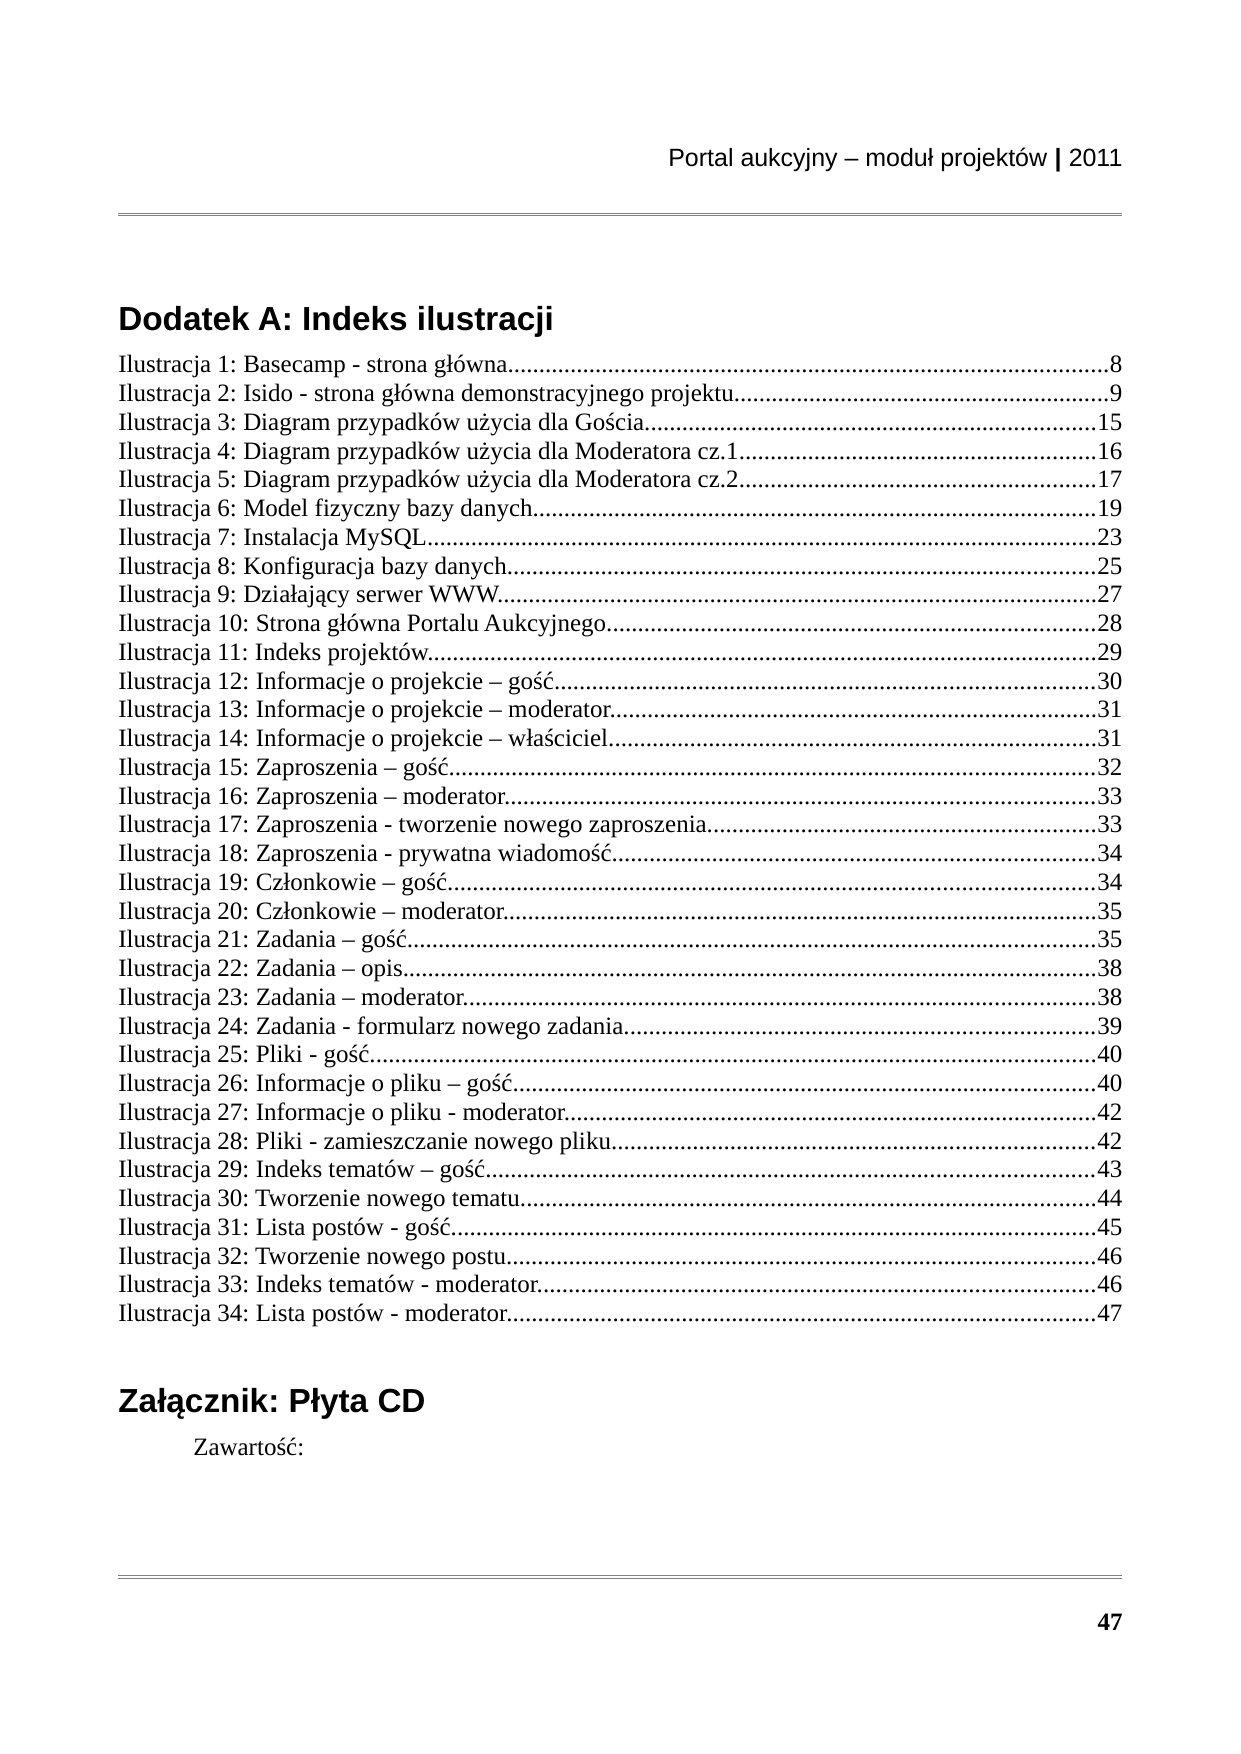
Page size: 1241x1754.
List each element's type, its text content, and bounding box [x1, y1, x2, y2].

subtitle Załącznik: Płyta CD [118, 1381, 1122, 1419]
text Ilustracja 29: Indeks tematów – gość. 43 [118, 1154, 1122, 1183]
text Ilustracja 5: Diagram przypadków użycia dla Moderatora cz.2 17 [118, 464, 1122, 493]
text Ilustracja 2: Isido - strona główna demonstracyjnego projektu. 9 [118, 378, 1122, 407]
text Ilustracja 4: Diagram przypadków użycia dla Moderatora cz.1 16 [118, 436, 1122, 464]
text Ilustracja 12: Informacje o projekcie – gość. 30 [118, 666, 1122, 694]
text Ilustracja 9: Działający serwer WWW. 27 [118, 579, 1122, 608]
text Ilustracja 30: Tworzenie nowego tematu. 44 [118, 1183, 1122, 1212]
text Ilustracja 19: Członkowie – gość. 34 [118, 867, 1122, 896]
text Ilustracja 16: Zaproszenia – moderator. 33 [118, 781, 1122, 809]
text Ilustracja 1: Basecamp - strona główna. 8 [118, 349, 1122, 378]
text Ilustracja 26: Informacje o pliku – gość. 40 [118, 1068, 1122, 1097]
text Ilustracja 33: Indeks tematów - moderator. 46 [118, 1269, 1122, 1298]
text Ilustracja 15: Zaproszenia – gość. 32 [118, 752, 1122, 781]
text Ilustracja 20: Członkowie – moderator. 35 [118, 896, 1122, 924]
text Ilustracja 22: Zadania – opis. 38 [118, 953, 1122, 982]
text Ilustracja 25: Pliki - gość. 40 [118, 1039, 1122, 1068]
subtitle Dodatek A: Indeks ilustracji [118, 299, 1122, 337]
text Ilustracja 10: Strona główna Portalu Aukcyjnego. 28 [118, 608, 1122, 637]
text Ilustracja 31: Lista postów - gość. 45 [118, 1212, 1122, 1241]
text Ilustracja 24: Zadania - formularz nowego zadania. 39 [118, 1011, 1122, 1039]
text Ilustracja 11: Indeks projektów. 29 [118, 637, 1122, 666]
text Ilustracja 6: Model fizyczny bazy danych. 19 [118, 493, 1122, 522]
text Ilustracja 32: Tworzenie nowego postu. 46 [118, 1241, 1122, 1269]
text Ilustracja 8: Konfiguracja bazy danych. 25 [118, 551, 1122, 579]
text Ilustracja 3: Diagram przypadków użycia dla Gościa. 15 [118, 407, 1122, 436]
text Zawartość: [118, 1432, 1122, 1461]
text Ilustracja 7: Instalacja MySQL. 23 [118, 522, 1122, 551]
text Ilustracja 18: Zaproszenia - prywatna wiadomość. 34 [118, 838, 1122, 867]
text Ilustracja 21: Zadania – gość. 35 [118, 924, 1122, 953]
text Ilustracja 27: Informacje o pliku - moderator. 42 [118, 1097, 1122, 1126]
text Ilustracja 34: Lista postów - moderator. 47 [118, 1298, 1122, 1327]
text Ilustracja 23: Zadania – moderator. 38 [118, 982, 1122, 1011]
text Ilustracja 28: Pliki - zamieszczanie nowego pliku. 42 [118, 1126, 1122, 1154]
text Ilustracja 14: Informacje o projekcie – właściciel. 31 [118, 723, 1122, 752]
text Ilustracja 17: Zaproszenia - tworzenie nowego zaproszenia. 33 [118, 809, 1122, 838]
text Ilustracja 13: Informacje o projekcie – moderator. 31 [118, 694, 1122, 723]
